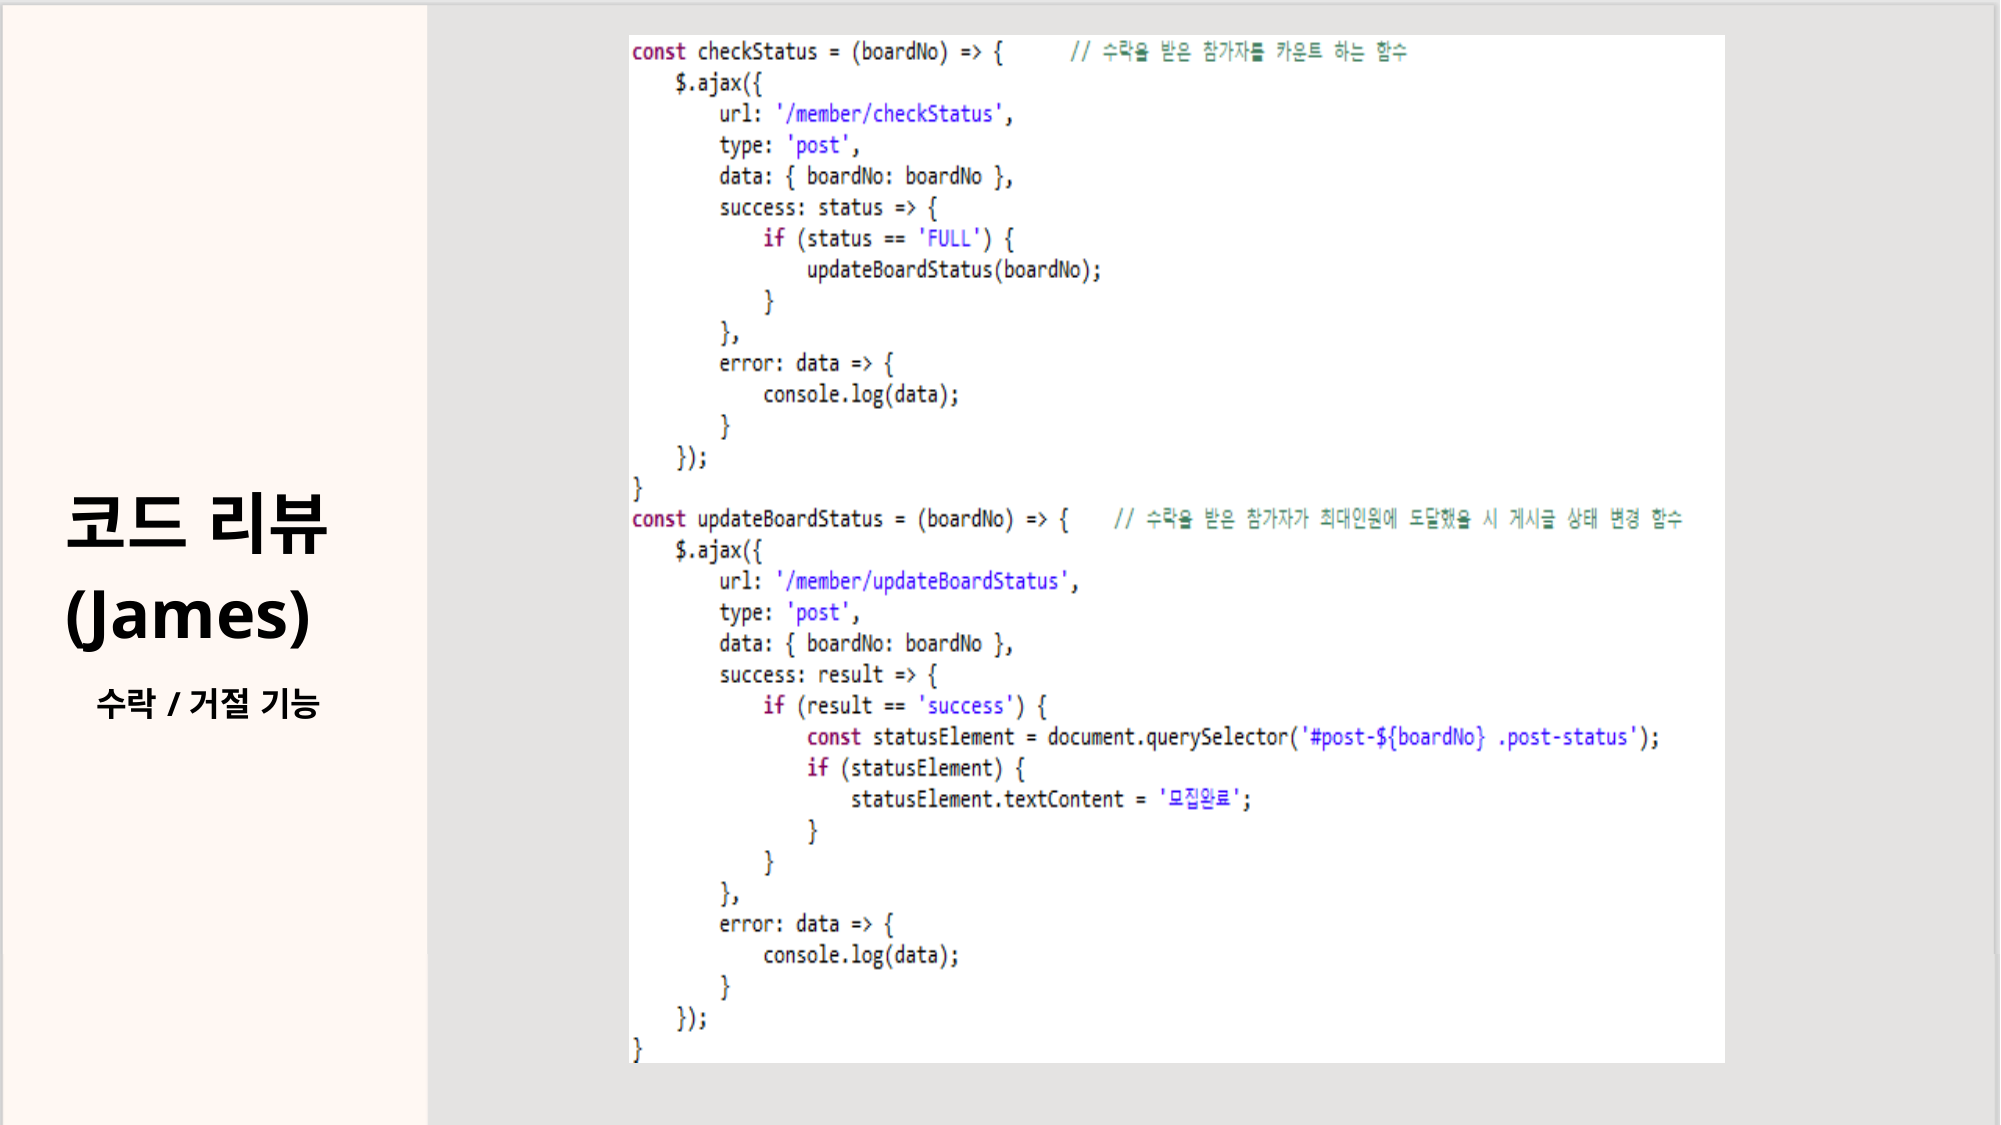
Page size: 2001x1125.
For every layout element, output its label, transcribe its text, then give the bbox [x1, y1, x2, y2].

text_box S3 Bucket [1613, 1112, 1826, 1117]
picture [0, 0, 2000, 1125]
text_box 수락/거절 기능 [81, 670, 337, 734]
text_box 코드 리뷰 (James) [51, 463, 346, 666]
